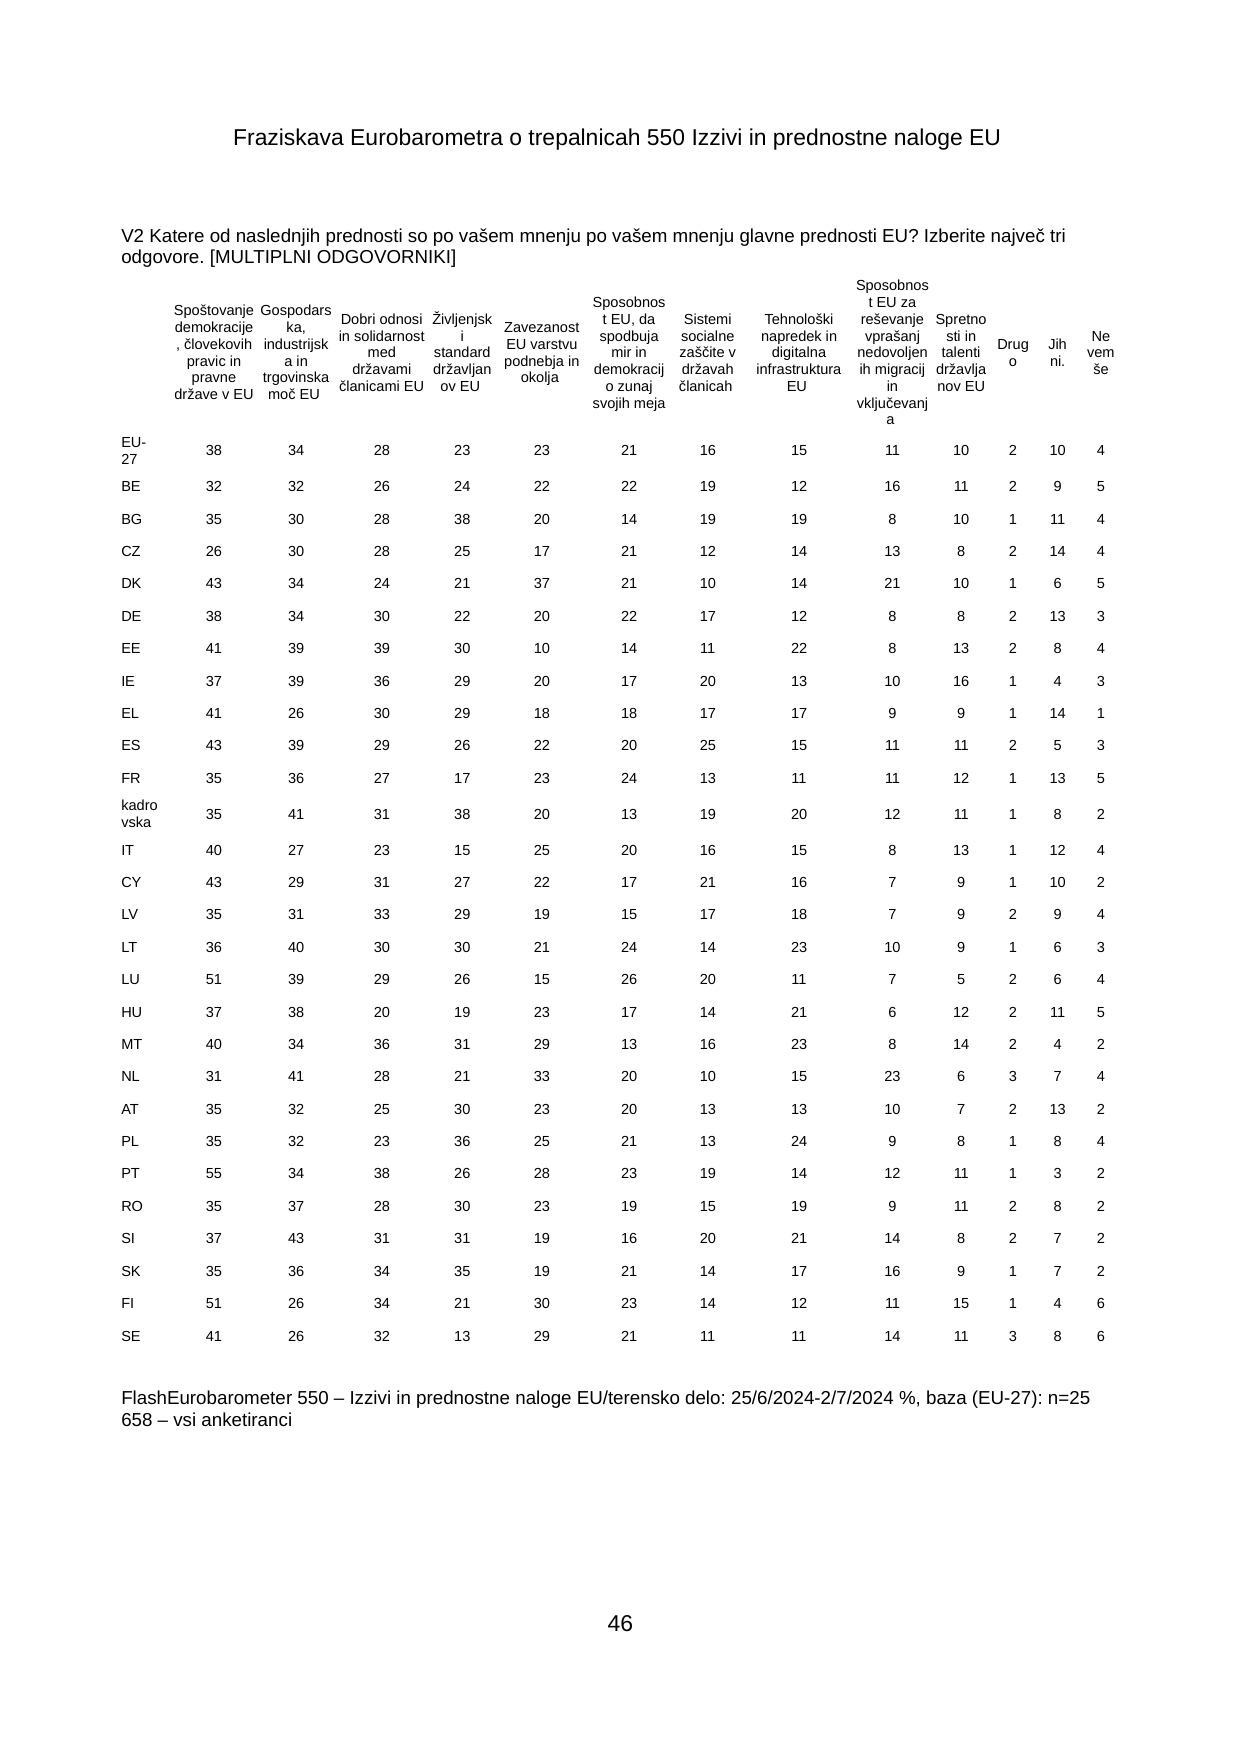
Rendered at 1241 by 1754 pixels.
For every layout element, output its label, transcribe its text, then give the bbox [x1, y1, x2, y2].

table_cell 10 [670, 567, 745, 600]
table_cell BE [118, 470, 163, 502]
table_cell 21 [429, 1060, 496, 1093]
table_cell 40 [257, 931, 334, 963]
table_cell 34 [257, 1028, 334, 1060]
table_cell [164, 963, 170, 995]
table_cell 5 [932, 963, 990, 995]
table_cell 16 [853, 1255, 932, 1287]
table_cell 10 [853, 931, 932, 963]
table_cell 34 [335, 1287, 428, 1319]
table_cell 20 [588, 729, 670, 762]
table_cell MT [118, 1028, 163, 1060]
table_cell 33 [496, 1060, 588, 1093]
table_cell 19 [670, 503, 745, 535]
table_cell 14 [745, 567, 853, 600]
table_cell kadrovska [118, 794, 163, 833]
table_cell 17 [429, 762, 496, 794]
table_cell 9 [853, 1190, 932, 1222]
table_cell 17 [588, 665, 670, 697]
table_cell 41 [170, 697, 257, 729]
table_cell 11 [932, 729, 990, 762]
table_cell 13 [588, 1028, 670, 1060]
table_cell 32 [257, 1125, 334, 1157]
table_cell [164, 866, 170, 898]
table_cell 6 [853, 995, 932, 1028]
table_cell 14 [670, 1255, 745, 1287]
table_cell 21 [496, 931, 588, 963]
table_cell [745, 1352, 853, 1384]
table_cell 14 [853, 1319, 932, 1352]
table_cell 6 [1036, 931, 1079, 963]
table_cell 28 [335, 431, 428, 470]
table_cell 20 [670, 963, 745, 995]
table_cell 4 [1079, 898, 1122, 931]
table_cell 2 [1079, 1190, 1122, 1222]
table_cell 14 [588, 503, 670, 535]
table_cell 1 [990, 834, 1036, 866]
table_cell 51 [170, 1287, 257, 1319]
table_cell 1 [990, 866, 1036, 898]
table_cell [164, 1190, 170, 1222]
table_cell 28 [335, 1190, 428, 1222]
table_cell 8 [1036, 1319, 1079, 1352]
table_cell 8 [853, 600, 932, 632]
table_cell 2 [990, 431, 1036, 470]
table_cell 21 [588, 431, 670, 470]
table_cell 39 [257, 665, 334, 697]
table_cell AT [118, 1093, 163, 1125]
table_cell 31 [429, 1028, 496, 1060]
table_cell 27 [257, 834, 334, 866]
table_cell DE [118, 600, 163, 632]
table_cell 2 [990, 1028, 1036, 1060]
table_cell 25 [496, 1125, 588, 1157]
table_cell 5 [1079, 762, 1122, 794]
table_cell 22 [429, 600, 496, 632]
table_cell 35 [170, 503, 257, 535]
table_cell 26 [429, 963, 496, 995]
table_cell 7 [1036, 1222, 1079, 1254]
table_cell 10 [496, 632, 588, 664]
table_cell 30 [429, 1093, 496, 1125]
table_cell [164, 1319, 170, 1352]
table_cell [670, 1352, 745, 1384]
table_cell 14 [1036, 697, 1079, 729]
table_cell 20 [588, 1060, 670, 1093]
table_cell 2 [990, 535, 1036, 567]
table_cell 16 [670, 431, 745, 470]
table_cell 1 [990, 503, 1036, 535]
table_cell 15 [588, 898, 670, 931]
table_cell [335, 1352, 428, 1384]
table_cell 1 [990, 1125, 1036, 1157]
table_cell 34 [257, 1158, 334, 1190]
table_cell 31 [335, 794, 428, 833]
table_cell 12 [745, 600, 853, 632]
table_cell 23 [853, 1060, 932, 1093]
table_cell 8 [932, 600, 990, 632]
table_cell 31 [429, 1222, 496, 1254]
table_cell 11 [853, 1287, 932, 1319]
table_cell 24 [588, 931, 670, 963]
table_cell 34 [257, 431, 334, 470]
table_cell 16 [670, 834, 745, 866]
table_cell Dobri odnosi in solidarnost med državami članicami EU [335, 274, 428, 431]
table_cell 1 [990, 794, 1036, 833]
table_cell [588, 1352, 670, 1384]
table_cell 4 [1079, 632, 1122, 664]
table_cell 29 [496, 1319, 588, 1352]
table_cell 27 [335, 762, 428, 794]
table_cell 10 [853, 665, 932, 697]
table_cell 4 [1079, 503, 1122, 535]
table_cell EE [118, 632, 163, 664]
table_cell 21 [853, 567, 932, 600]
table_cell 37 [496, 567, 588, 600]
table_cell 6 [1079, 1287, 1122, 1319]
table_cell [164, 697, 170, 729]
table_cell 9 [932, 898, 990, 931]
table_cell 24 [335, 567, 428, 600]
table_cell 8 [1036, 632, 1079, 664]
table_cell 31 [335, 1222, 428, 1254]
table_cell 2 [990, 963, 1036, 995]
table_cell [164, 470, 170, 502]
table_cell 1 [990, 931, 1036, 963]
table_cell 36 [257, 1255, 334, 1287]
table_cell 4 [1079, 963, 1122, 995]
table_cell 35 [170, 1255, 257, 1287]
table_cell 19 [496, 1255, 588, 1287]
table_cell 10 [932, 431, 990, 470]
table_cell 31 [170, 1060, 257, 1093]
table_cell 22 [588, 600, 670, 632]
table_cell 21 [429, 1287, 496, 1319]
table_cell 25 [496, 834, 588, 866]
table_cell 2 [990, 1190, 1036, 1222]
table_cell 30 [335, 600, 428, 632]
table_cell 43 [257, 1222, 334, 1254]
table_cell 26 [429, 729, 496, 762]
table_cell 9 [932, 1255, 990, 1287]
table_cell 34 [257, 567, 334, 600]
table_cell 22 [496, 729, 588, 762]
table_cell 22 [496, 470, 588, 502]
table_cell 12 [853, 794, 932, 833]
table_cell [164, 431, 170, 470]
table_cell 21 [588, 1255, 670, 1287]
table_cell 28 [335, 1060, 428, 1093]
table_cell 41 [170, 632, 257, 664]
table_cell [164, 1028, 170, 1060]
table_cell 13 [1036, 600, 1079, 632]
table_cell 1 [990, 567, 1036, 600]
table_cell 2 [990, 600, 1036, 632]
table_cell 21 [588, 1319, 670, 1352]
table_cell 7 [853, 963, 932, 995]
table_cell 2 [990, 995, 1036, 1028]
table_cell 2 [990, 632, 1036, 664]
table_cell 36 [170, 931, 257, 963]
table_cell Sposobnost EU za reševanje vprašanj nedovoljenih migracij in vključevanja [853, 274, 932, 431]
table_cell 11 [1036, 503, 1079, 535]
table_cell 4 [1036, 1028, 1079, 1060]
table_cell 14 [932, 1028, 990, 1060]
table_cell 35 [170, 1125, 257, 1157]
table_cell 1 [990, 1158, 1036, 1190]
table_cell 11 [853, 431, 932, 470]
table_cell [164, 665, 170, 697]
table_cell 21 [745, 1222, 853, 1254]
table_cell 3 [990, 1060, 1036, 1093]
table_cell 27 [429, 866, 496, 898]
table_cell 13 [1036, 762, 1079, 794]
table_cell 38 [429, 503, 496, 535]
table_cell 22 [745, 632, 853, 664]
table_cell 12 [745, 470, 853, 502]
table_cell 39 [257, 963, 334, 995]
table_cell 17 [496, 535, 588, 567]
table_cell Življenjski standard državljanov EU [429, 274, 496, 431]
table_cell [1079, 1352, 1122, 1384]
table_cell 24 [588, 762, 670, 794]
table_cell 26 [257, 697, 334, 729]
table_cell 14 [670, 931, 745, 963]
table_cell 20 [745, 794, 853, 833]
table_cell 1 [990, 762, 1036, 794]
table_cell 11 [745, 963, 853, 995]
table_cell 11 [670, 1319, 745, 1352]
table_cell 23 [496, 1093, 588, 1125]
table_cell 21 [745, 995, 853, 1028]
table_cell 29 [429, 697, 496, 729]
table_cell 5 [1079, 995, 1122, 1028]
table_cell 7 [932, 1093, 990, 1125]
table_cell 11 [853, 729, 932, 762]
table_cell 10 [1036, 866, 1079, 898]
table_cell [164, 729, 170, 762]
table_cell 11 [745, 762, 853, 794]
table_cell CY [118, 866, 163, 898]
table_cell [164, 535, 170, 567]
table_cell 23 [588, 1287, 670, 1319]
table_cell 13 [853, 535, 932, 567]
table_cell SI [118, 1222, 163, 1254]
table_cell [164, 567, 170, 600]
table_cell HU [118, 995, 163, 1028]
table_cell 23 [496, 995, 588, 1028]
table_cell 15 [745, 729, 853, 762]
table_cell [118, 274, 163, 431]
table_cell 28 [335, 503, 428, 535]
table_cell 17 [745, 697, 853, 729]
table_cell 8 [853, 1028, 932, 1060]
table_cell 21 [588, 1125, 670, 1157]
table_cell 43 [170, 729, 257, 762]
table_cell [164, 1060, 170, 1093]
table_cell [932, 1352, 990, 1384]
table_cell 11 [932, 470, 990, 502]
table_cell 37 [257, 1190, 334, 1222]
table_cell 2 [990, 470, 1036, 502]
table_cell 20 [496, 503, 588, 535]
table_cell [164, 1158, 170, 1190]
table_cell 19 [670, 470, 745, 502]
table_cell 2 [1079, 866, 1122, 898]
table_cell 24 [429, 470, 496, 502]
table_cell 14 [745, 1158, 853, 1190]
table_cell 1 [1079, 697, 1122, 729]
table_cell [164, 931, 170, 963]
table_cell 19 [745, 503, 853, 535]
table_cell [164, 1352, 170, 1384]
table_cell 20 [496, 665, 588, 697]
table_cell PL [118, 1125, 163, 1157]
table_cell 2 [990, 898, 1036, 931]
table_cell 8 [853, 834, 932, 866]
table_cell 29 [335, 729, 428, 762]
table_cell 9 [853, 1125, 932, 1157]
table_cell 29 [496, 1028, 588, 1060]
table_cell 16 [853, 470, 932, 502]
table_cell 30 [496, 1287, 588, 1319]
table_cell 32 [257, 470, 334, 502]
table_cell 10 [853, 1093, 932, 1125]
table_cell [164, 274, 170, 431]
table_cell 9 [932, 866, 990, 898]
table_cell 23 [496, 1190, 588, 1222]
table_cell 25 [335, 1093, 428, 1125]
table_cell 14 [853, 1222, 932, 1254]
table_cell [1036, 1352, 1079, 1384]
table_cell 39 [257, 729, 334, 762]
table_cell FR [118, 762, 163, 794]
table_cell 4 [1036, 1287, 1079, 1319]
table_cell 41 [170, 1319, 257, 1352]
table_cell 31 [335, 866, 428, 898]
table_cell 30 [335, 697, 428, 729]
table_cell 2 [990, 1222, 1036, 1254]
table_cell 17 [670, 898, 745, 931]
table_cell 43 [170, 866, 257, 898]
table_cell RO [118, 1190, 163, 1222]
table_cell 15 [932, 1287, 990, 1319]
table_cell [164, 898, 170, 931]
table_cell 39 [335, 632, 428, 664]
table_cell 38 [429, 794, 496, 833]
table_cell 35 [170, 762, 257, 794]
table_cell 32 [257, 1093, 334, 1125]
table_cell 20 [670, 1222, 745, 1254]
table_cell Ne vem še [1079, 274, 1122, 431]
table_cell 15 [496, 963, 588, 995]
table_cell 11 [932, 1158, 990, 1190]
table_cell SE [118, 1319, 163, 1352]
table_cell 14 [670, 1287, 745, 1319]
table_cell 9 [1036, 898, 1079, 931]
table_cell 34 [257, 600, 334, 632]
table_cell 4 [1079, 431, 1122, 470]
table_cell 51 [170, 963, 257, 995]
table_cell 7 [853, 866, 932, 898]
table_cell 2 [990, 1093, 1036, 1125]
table_cell 10 [932, 503, 990, 535]
table_cell 15 [745, 431, 853, 470]
table_cell 9 [932, 931, 990, 963]
table_cell 36 [335, 665, 428, 697]
table_cell 6 [1079, 1319, 1122, 1352]
table_cell [164, 600, 170, 632]
table_cell 26 [170, 535, 257, 567]
table_cell 20 [588, 834, 670, 866]
table_cell [170, 1352, 257, 1384]
table_cell 10 [932, 567, 990, 600]
table_cell 19 [745, 1190, 853, 1222]
table_cell BG [118, 503, 163, 535]
table_cell 35 [170, 794, 257, 833]
table_cell 13 [588, 794, 670, 833]
table_cell 11 [853, 762, 932, 794]
table_cell 5 [1079, 470, 1122, 502]
table_cell [164, 834, 170, 866]
table_cell 36 [257, 762, 334, 794]
table_cell 13 [670, 762, 745, 794]
table_cell 8 [853, 632, 932, 664]
table_cell 21 [670, 866, 745, 898]
table_cell 30 [335, 931, 428, 963]
table_cell 35 [170, 1190, 257, 1222]
table_cell 1 [990, 1255, 1036, 1287]
table_cell 11 [1036, 995, 1079, 1028]
table_cell 23 [496, 762, 588, 794]
table_cell 2 [1079, 1222, 1122, 1254]
table_cell 32 [335, 1319, 428, 1352]
table_cell 8 [932, 535, 990, 567]
table_cell [164, 1093, 170, 1125]
table_cell 25 [670, 729, 745, 762]
table_cell 12 [745, 1287, 853, 1319]
table_cell 22 [588, 470, 670, 502]
table_header V2 Katere od naslednjih prednosti so po vašem mnenju po vašem mnenju glavne prednosti EU? Izberite največ tri odgovore. [MULTIPLNI ODGOVORNIKI] [118, 218, 1122, 274]
table_cell 25 [429, 535, 496, 567]
table_cell 15 [429, 834, 496, 866]
table_cell [164, 1222, 170, 1254]
table_cell [164, 1255, 170, 1287]
table_cell Jih ni. [1036, 274, 1079, 431]
table_cell 12 [932, 762, 990, 794]
table_cell 13 [745, 1093, 853, 1125]
table_cell 17 [670, 600, 745, 632]
table_cell [257, 1352, 334, 1384]
table_cell 32 [170, 470, 257, 502]
table_cell 21 [429, 567, 496, 600]
table_cell 23 [588, 1158, 670, 1190]
table_cell 17 [588, 995, 670, 1028]
table_cell 24 [745, 1125, 853, 1157]
table_cell 38 [257, 995, 334, 1028]
table_cell 3 [1079, 931, 1122, 963]
table_cell 21 [588, 535, 670, 567]
table_cell Sistemi socialne zaščite v državah članicah [670, 274, 745, 431]
table_cell 26 [588, 963, 670, 995]
table_cell [496, 1352, 588, 1384]
table_cell 6 [932, 1060, 990, 1093]
table_cell 2 [1079, 1028, 1122, 1060]
table_cell 10 [670, 1060, 745, 1093]
table_cell 40 [170, 834, 257, 866]
table_cell EL [118, 697, 163, 729]
table_cell Drugo [990, 274, 1036, 431]
table_cell 7 [1036, 1060, 1079, 1093]
table_cell 13 [429, 1319, 496, 1352]
table_cell [118, 1352, 163, 1384]
table_cell 29 [429, 898, 496, 931]
table_cell 11 [932, 1190, 990, 1222]
table_cell 17 [745, 1255, 853, 1287]
table_cell 35 [170, 898, 257, 931]
table_cell Zavezanost EU varstvu podnebja in okolja [496, 274, 588, 431]
table_cell [429, 1352, 496, 1384]
table_cell 43 [170, 567, 257, 600]
table_cell 18 [745, 898, 853, 931]
table_cell 23 [745, 1028, 853, 1060]
table_cell [853, 1352, 932, 1384]
table_cell 19 [429, 995, 496, 1028]
table_cell 4 [1079, 535, 1122, 567]
table_cell 3 [1079, 600, 1122, 632]
table_cell 20 [335, 995, 428, 1028]
table_cell 6 [1036, 963, 1079, 995]
table_cell 23 [335, 834, 428, 866]
table_cell 11 [932, 794, 990, 833]
table_cell 38 [170, 431, 257, 470]
table_cell 17 [670, 697, 745, 729]
table_cell 13 [932, 632, 990, 664]
table_cell [164, 762, 170, 794]
table_cell 3 [990, 1319, 1036, 1352]
table_cell Gospodarska, industrijska in trgovinska moč EU [257, 274, 334, 431]
table_cell 20 [496, 600, 588, 632]
table_cell 8 [932, 1222, 990, 1254]
table_cell 2 [1079, 794, 1122, 833]
table_cell 38 [335, 1158, 428, 1190]
table_cell 30 [429, 1190, 496, 1222]
table_cell 19 [670, 1158, 745, 1190]
table_cell SK [118, 1255, 163, 1287]
table_cell 23 [745, 931, 853, 963]
table_cell 23 [335, 1125, 428, 1157]
table_cell 1 [990, 697, 1036, 729]
table_cell 8 [1036, 1125, 1079, 1157]
table_cell [164, 1287, 170, 1319]
table_cell 26 [257, 1319, 334, 1352]
table_cell 26 [257, 1287, 334, 1319]
table_cell EU-27 [118, 431, 163, 470]
table_cell 22 [496, 866, 588, 898]
table_cell 2 [1079, 1255, 1122, 1287]
table_cell 2 [1079, 1158, 1122, 1190]
table_cell 37 [170, 995, 257, 1028]
table_cell 37 [170, 1222, 257, 1254]
table_cell 3 [1036, 1158, 1079, 1190]
table_cell 6 [1036, 567, 1079, 600]
table_cell Spoštovanje demokracije, človekovih pravic in pravne države v EU [170, 274, 257, 431]
table_cell 7 [853, 898, 932, 931]
table_cell 35 [170, 1093, 257, 1125]
table_cell CZ [118, 535, 163, 567]
table_cell DK [118, 567, 163, 600]
table_cell 20 [588, 1093, 670, 1125]
table_cell 18 [588, 697, 670, 729]
table_cell 2 [1079, 1093, 1122, 1125]
table_cell 29 [429, 665, 496, 697]
table_cell [164, 503, 170, 535]
table_cell 12 [853, 1158, 932, 1190]
table_cell 41 [257, 794, 334, 833]
table_cell FI [118, 1287, 163, 1319]
table_cell 14 [1036, 535, 1079, 567]
table_cell 13 [670, 1125, 745, 1157]
table_cell 29 [335, 963, 428, 995]
table_cell 9 [1036, 470, 1079, 502]
table_cell [990, 1352, 1036, 1384]
table_cell 30 [257, 535, 334, 567]
table_cell 15 [745, 1060, 853, 1093]
table_cell 4 [1079, 1060, 1122, 1093]
table_cell [164, 794, 170, 833]
table_cell 26 [335, 470, 428, 502]
table_cell 7 [1036, 1255, 1079, 1287]
table_cell 1 [990, 665, 1036, 697]
table_cell 14 [588, 632, 670, 664]
table_cell 19 [588, 1190, 670, 1222]
table_cell 4 [1036, 665, 1079, 697]
table_cell 3 [1079, 665, 1122, 697]
table_cell 12 [932, 995, 990, 1028]
table_cell 20 [496, 794, 588, 833]
table_cell 5 [1036, 729, 1079, 762]
table_cell 31 [257, 898, 334, 931]
table_cell FlashEurobarometer 550 – Izzivi in prednostne naloge EU/terensko delo: 25/6/2024-2/7/2024 %, baza (EU-27): n=25 658 – vsi anketiranci [118, 1384, 1122, 1433]
table_cell IT [118, 834, 163, 866]
table_cell 36 [335, 1028, 428, 1060]
table_cell 13 [670, 1093, 745, 1125]
table_cell LV [118, 898, 163, 931]
table_cell 19 [670, 794, 745, 833]
table_cell 14 [745, 535, 853, 567]
table_cell [164, 1125, 170, 1157]
table_cell 28 [496, 1158, 588, 1190]
table_cell 8 [853, 503, 932, 535]
table_cell 28 [335, 535, 428, 567]
table_cell 1 [990, 1287, 1036, 1319]
table_cell 21 [588, 567, 670, 600]
table_cell 55 [170, 1158, 257, 1190]
table_cell 11 [670, 632, 745, 664]
table_cell 15 [745, 834, 853, 866]
table_cell ES [118, 729, 163, 762]
table_cell 9 [932, 697, 990, 729]
table_cell 18 [496, 697, 588, 729]
table_cell 14 [670, 995, 745, 1028]
table_cell 8 [1036, 794, 1079, 833]
table_cell 11 [932, 1319, 990, 1352]
table_cell 30 [429, 632, 496, 664]
table_cell [164, 632, 170, 664]
table_cell 12 [670, 535, 745, 567]
table_cell 16 [588, 1222, 670, 1254]
table_cell 23 [496, 431, 588, 470]
table_cell NL [118, 1060, 163, 1093]
table_cell 38 [170, 600, 257, 632]
table_cell 19 [496, 1222, 588, 1254]
table_cell 12 [1036, 834, 1079, 866]
table_cell 10 [1036, 431, 1079, 470]
table_cell 39 [257, 632, 334, 664]
table_cell Spretnosti in talenti državljanov EU [932, 274, 990, 431]
table_cell Tehnološki napredek in digitalna infrastruktura EU [745, 274, 853, 431]
table_cell 30 [429, 931, 496, 963]
table_cell 13 [932, 834, 990, 866]
table_cell 5 [1079, 567, 1122, 600]
table_cell 34 [335, 1255, 428, 1287]
table_cell 33 [335, 898, 428, 931]
table_cell 40 [170, 1028, 257, 1060]
table_cell [164, 995, 170, 1028]
table_cell 20 [670, 665, 745, 697]
table_cell 29 [257, 866, 334, 898]
table_cell 26 [429, 1158, 496, 1190]
table_cell 13 [1036, 1093, 1079, 1125]
table_cell 19 [496, 898, 588, 931]
table_cell 15 [670, 1190, 745, 1222]
table_cell 16 [670, 1028, 745, 1060]
table_cell PT [118, 1158, 163, 1190]
table_cell LT [118, 931, 163, 963]
table_cell 2 [990, 729, 1036, 762]
table_cell 37 [170, 665, 257, 697]
table_cell 9 [853, 697, 932, 729]
table_cell 35 [429, 1255, 496, 1287]
table_cell 3 [1079, 729, 1122, 762]
table_cell Sposobnost EU, da spodbuja mir in demokracijo zunaj svojih meja [588, 274, 670, 431]
table_cell 23 [429, 431, 496, 470]
table_cell 16 [932, 665, 990, 697]
table_cell 17 [588, 866, 670, 898]
table_cell 16 [745, 866, 853, 898]
table_cell 41 [257, 1060, 334, 1093]
table_cell 30 [257, 503, 334, 535]
table_cell IE [118, 665, 163, 697]
table_cell 8 [932, 1125, 990, 1157]
table_cell LU [118, 963, 163, 995]
table_cell 11 [745, 1319, 853, 1352]
table_cell 8 [1036, 1190, 1079, 1222]
table_cell 36 [429, 1125, 496, 1157]
table_cell 4 [1079, 834, 1122, 866]
table_cell 4 [1079, 1125, 1122, 1157]
table_cell 13 [745, 665, 853, 697]
